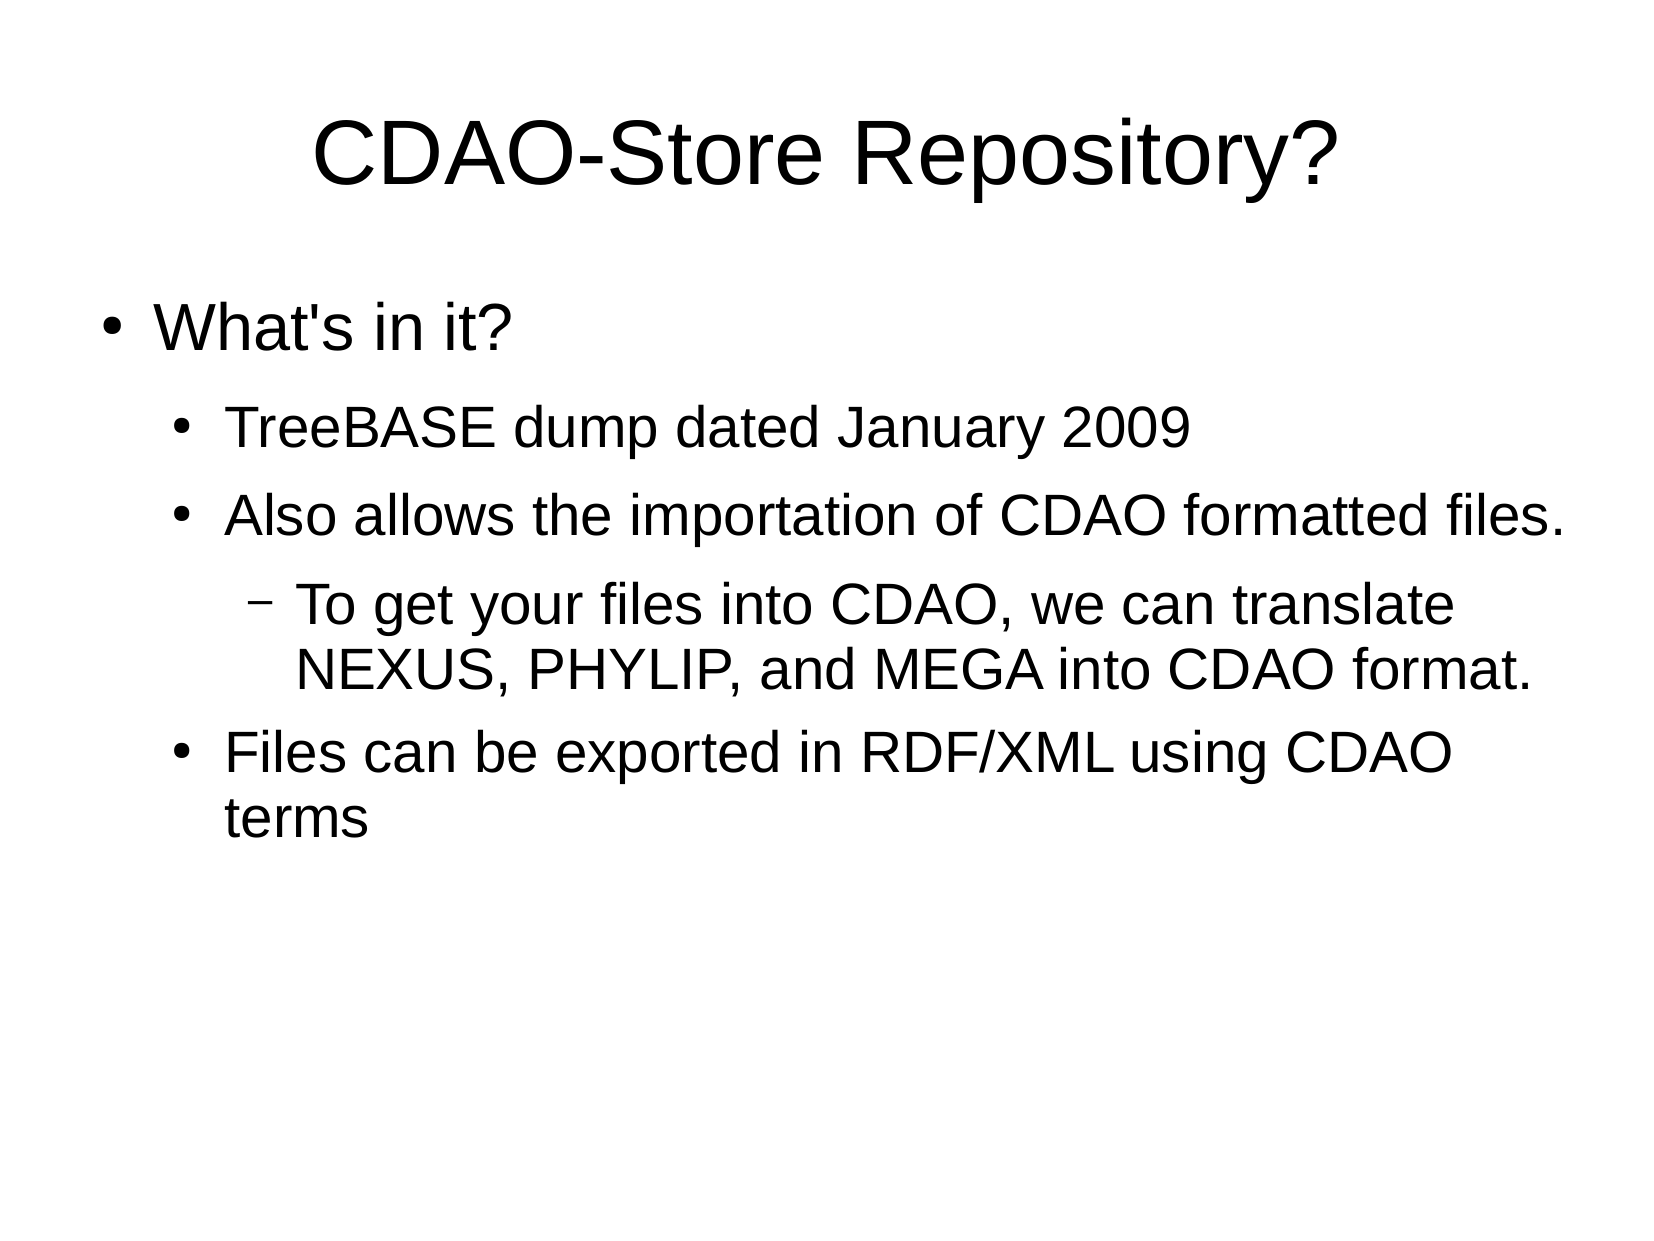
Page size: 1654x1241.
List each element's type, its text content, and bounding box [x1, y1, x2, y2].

list What's in it? TreeBASE dump dated January 2009 Also allows the importation of CDAO formatted files. To get your files into CDAO, we can translate NEXUS, PHYLIP, and MEGA into CDAO format. Files can be exported in RDF/XML using CDAO terms [82, 290, 1571, 1094]
title CDAO-Store Repository? [82, 56, 1571, 250]
